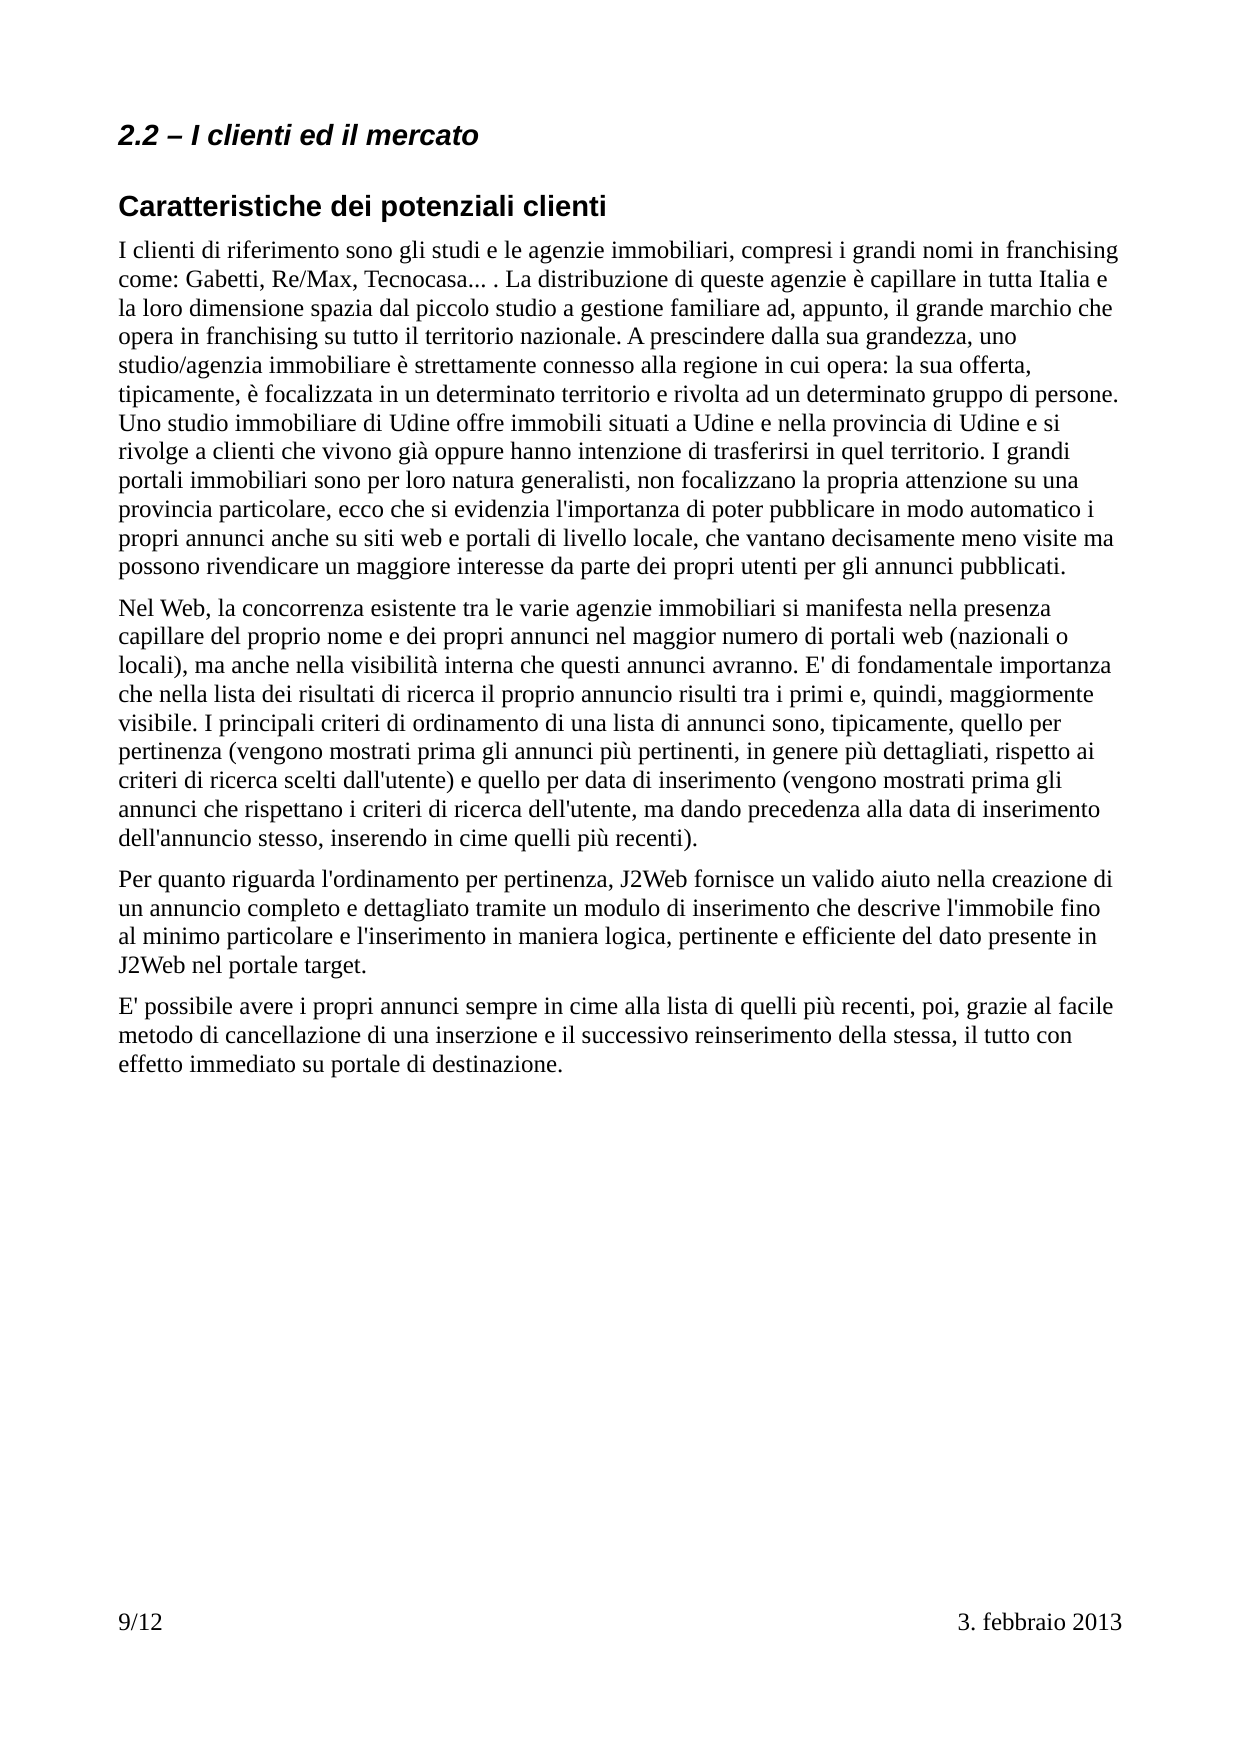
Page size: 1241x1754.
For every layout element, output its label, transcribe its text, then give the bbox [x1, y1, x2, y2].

text E' possibile avere i propri annunci sempre in cime alla lista di quelli più recenti, poi, grazie al facile metodo di cancellazione di una inserzione e il successivo reinserimento della stessa, il tutto con effetto immediato su portale di destinazione. [118, 991, 1122, 1078]
subtitle 2.2 – I clienti ed il mercato [118, 118, 1122, 152]
subtitle Caratteristiche dei potenziali clienti [118, 189, 1122, 223]
text Nel Web, la concorrenza esistente tra le varie agenzie immobiliari si manifesta nella presenza capillare del proprio nome e dei propri annunci nel maggior numero di portali web (nazionali o locali), ma anche nella visibilità interna che questi annunci avranno. E' di fondamentale importanza che nella lista dei risultati di ricerca il proprio annuncio risulti tra i primi e, quindi, maggiormente visibile. I principali criteri di ordinamento di una lista di annunci sono, tipicamente, quello per pertinenza (vengono mostrati prima gli annunci più pertinenti, in genere più dettagliati, rispetto ai criteri di ricerca scelti dall'utente) e quello per data di inserimento (vengono mostrati prima gli annunci che rispettano i criteri di ricerca dell'utente, ma dando precedenza alla data di inserimento dell'annuncio stesso, inserendo in cime quelli più recenti). [118, 593, 1122, 851]
text Per quanto riguarda l'ordinamento per pertinenza, J2Web fornisce un valido aiuto nella creazione di un annuncio completo e dettagliato tramite un modulo di inserimento che descrive l'immobile fino al minimo particolare e l'inserimento in maniera logica, pertinente e efficiente del dato presente in J2Web nel portale target. [118, 864, 1122, 979]
text I clienti di riferimento sono gli studi e le agenzie immobiliari, compresi i grandi nomi in franchising come: Gabetti, Re/Max, Tecnocasa... . La distribuzione di queste agenzie è capillare in tutta Italia e la loro dimensione spazia dal piccolo studio a gestione familiare ad, appunto, il grande marchio che opera in franchising su tutto il territorio nazionale. A prescindere dalla sua grandezza, uno studio/agenzia immobiliare è strettamente connesso alla regione in cui opera: la sua offerta, tipicamente, è focalizzata in un determinato territorio e rivolta ad un determinato gruppo di persone. Uno studio immobiliare di Udine offre immobili situati a Udine e nella provincia di Udine e si rivolge a clienti che vivono già oppure hanno intenzione di trasferirsi in quel territorio. I grandi portali immobiliari sono per loro natura generalisti, non focalizzano la propria attenzione su una provincia particolare, ecco che si evidenzia l'importanza di poter pubblicare in modo automatico i propri annunci anche su siti web e portali di livello locale, che vantano decisamente meno visite ma possono rivendicare un maggiore interesse da parte dei propri utenti per gli annunci pubblicati. [118, 235, 1122, 580]
